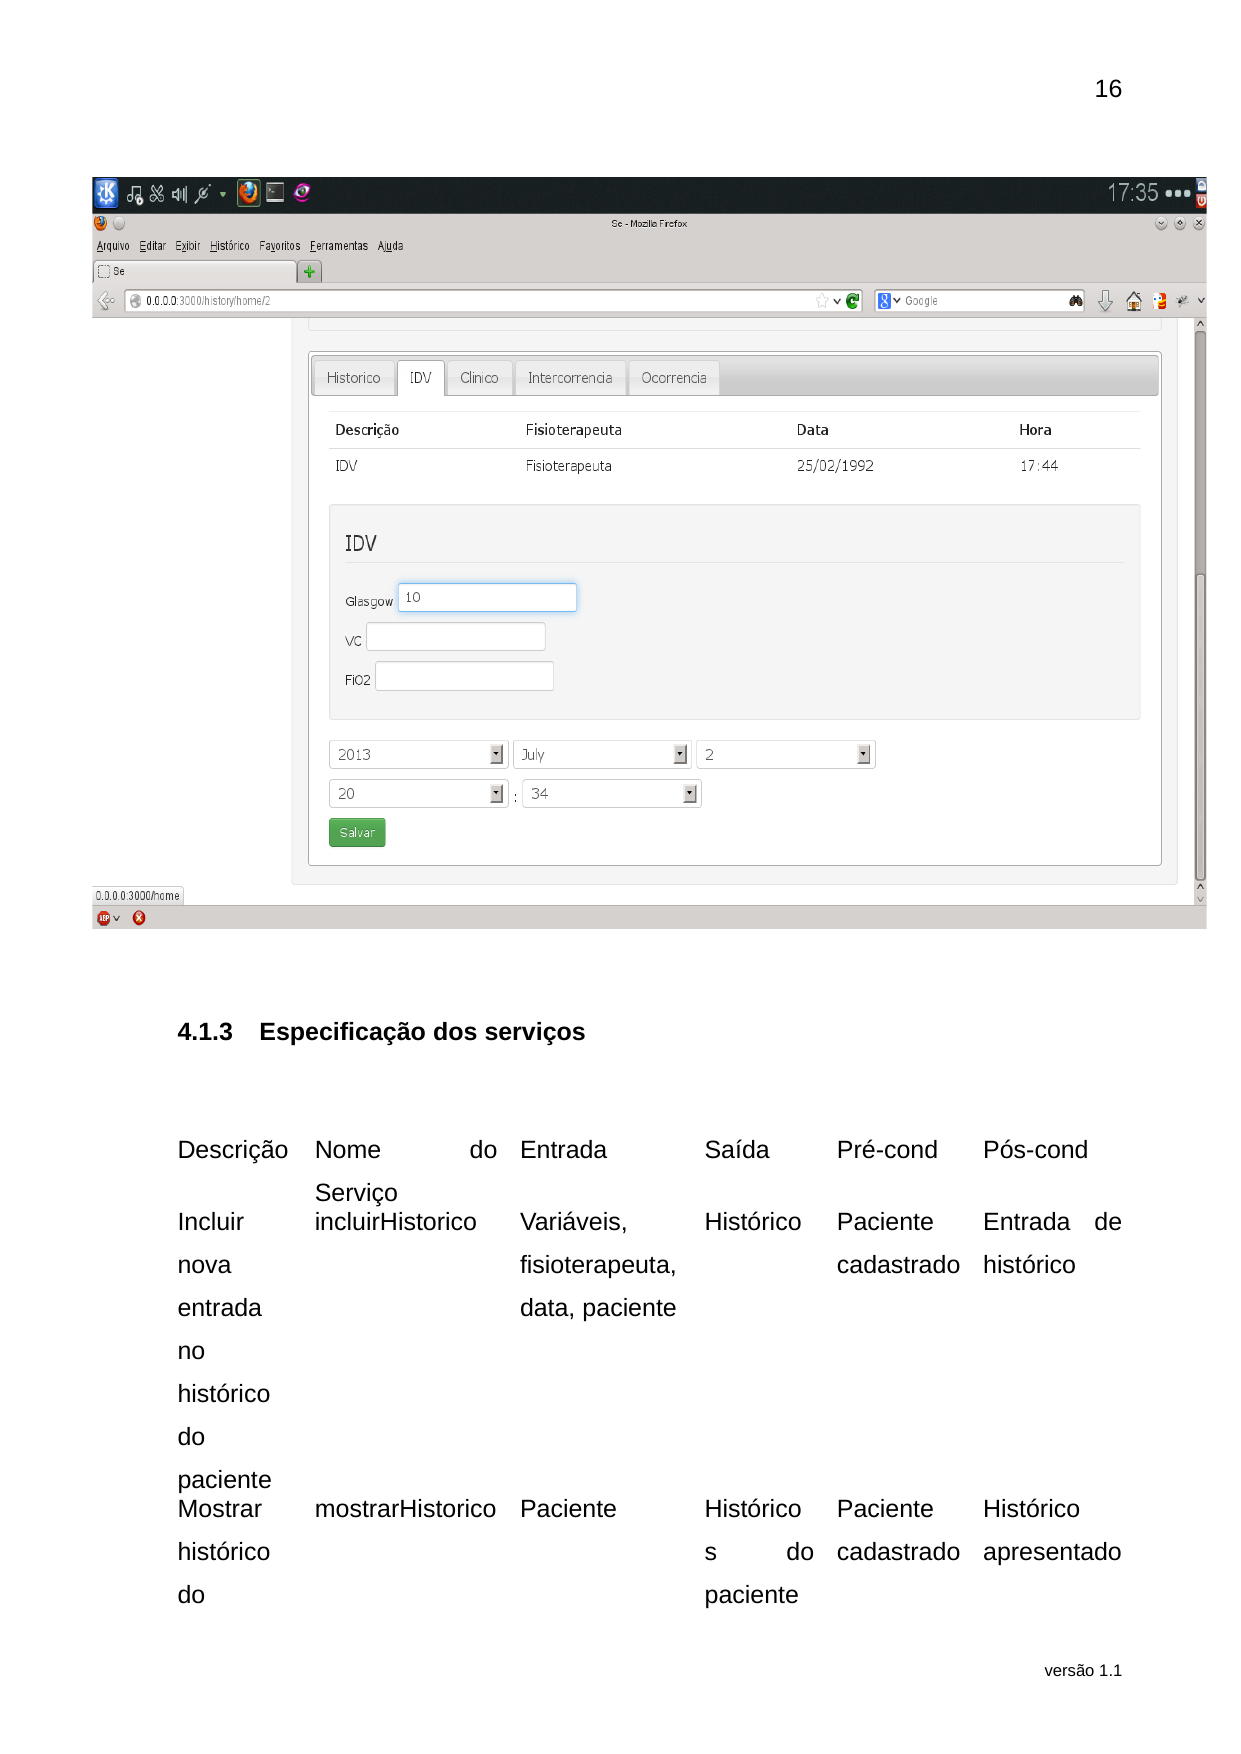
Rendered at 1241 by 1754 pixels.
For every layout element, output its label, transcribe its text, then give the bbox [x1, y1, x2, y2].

table_cell Paciente cadastrado [825, 1206, 972, 1494]
table_cell Incluir nova entrada no histórico do paciente [166, 1206, 303, 1494]
picture [92, 177, 1207, 929]
table_cell Mostrar histórico do [166, 1494, 303, 1636]
table_header Pré-cond [825, 1135, 972, 1206]
table_cell incluirHistorico [303, 1206, 508, 1494]
table_cell Variáveis, fisioterapeuta, data, paciente [509, 1206, 693, 1494]
table_cell Paciente cadastrado [825, 1494, 972, 1636]
table_header Entrada [509, 1135, 693, 1206]
table_cell Entrada de histórico [972, 1206, 1133, 1494]
table_header Pós-cond [972, 1135, 1133, 1206]
table_cell Histórico [693, 1206, 825, 1494]
subtitle Especificação dos serviços [177, 1017, 1122, 1046]
table_cell Histórico apresentado [972, 1494, 1133, 1636]
table_cell Paciente [509, 1494, 693, 1636]
table_header Descrição [166, 1135, 303, 1206]
table_cell Históricos do paciente [693, 1494, 825, 1636]
table_header Nome do Serviço [303, 1135, 508, 1206]
table_header Saída [693, 1135, 825, 1206]
table_cell mostrarHistorico [303, 1494, 508, 1636]
